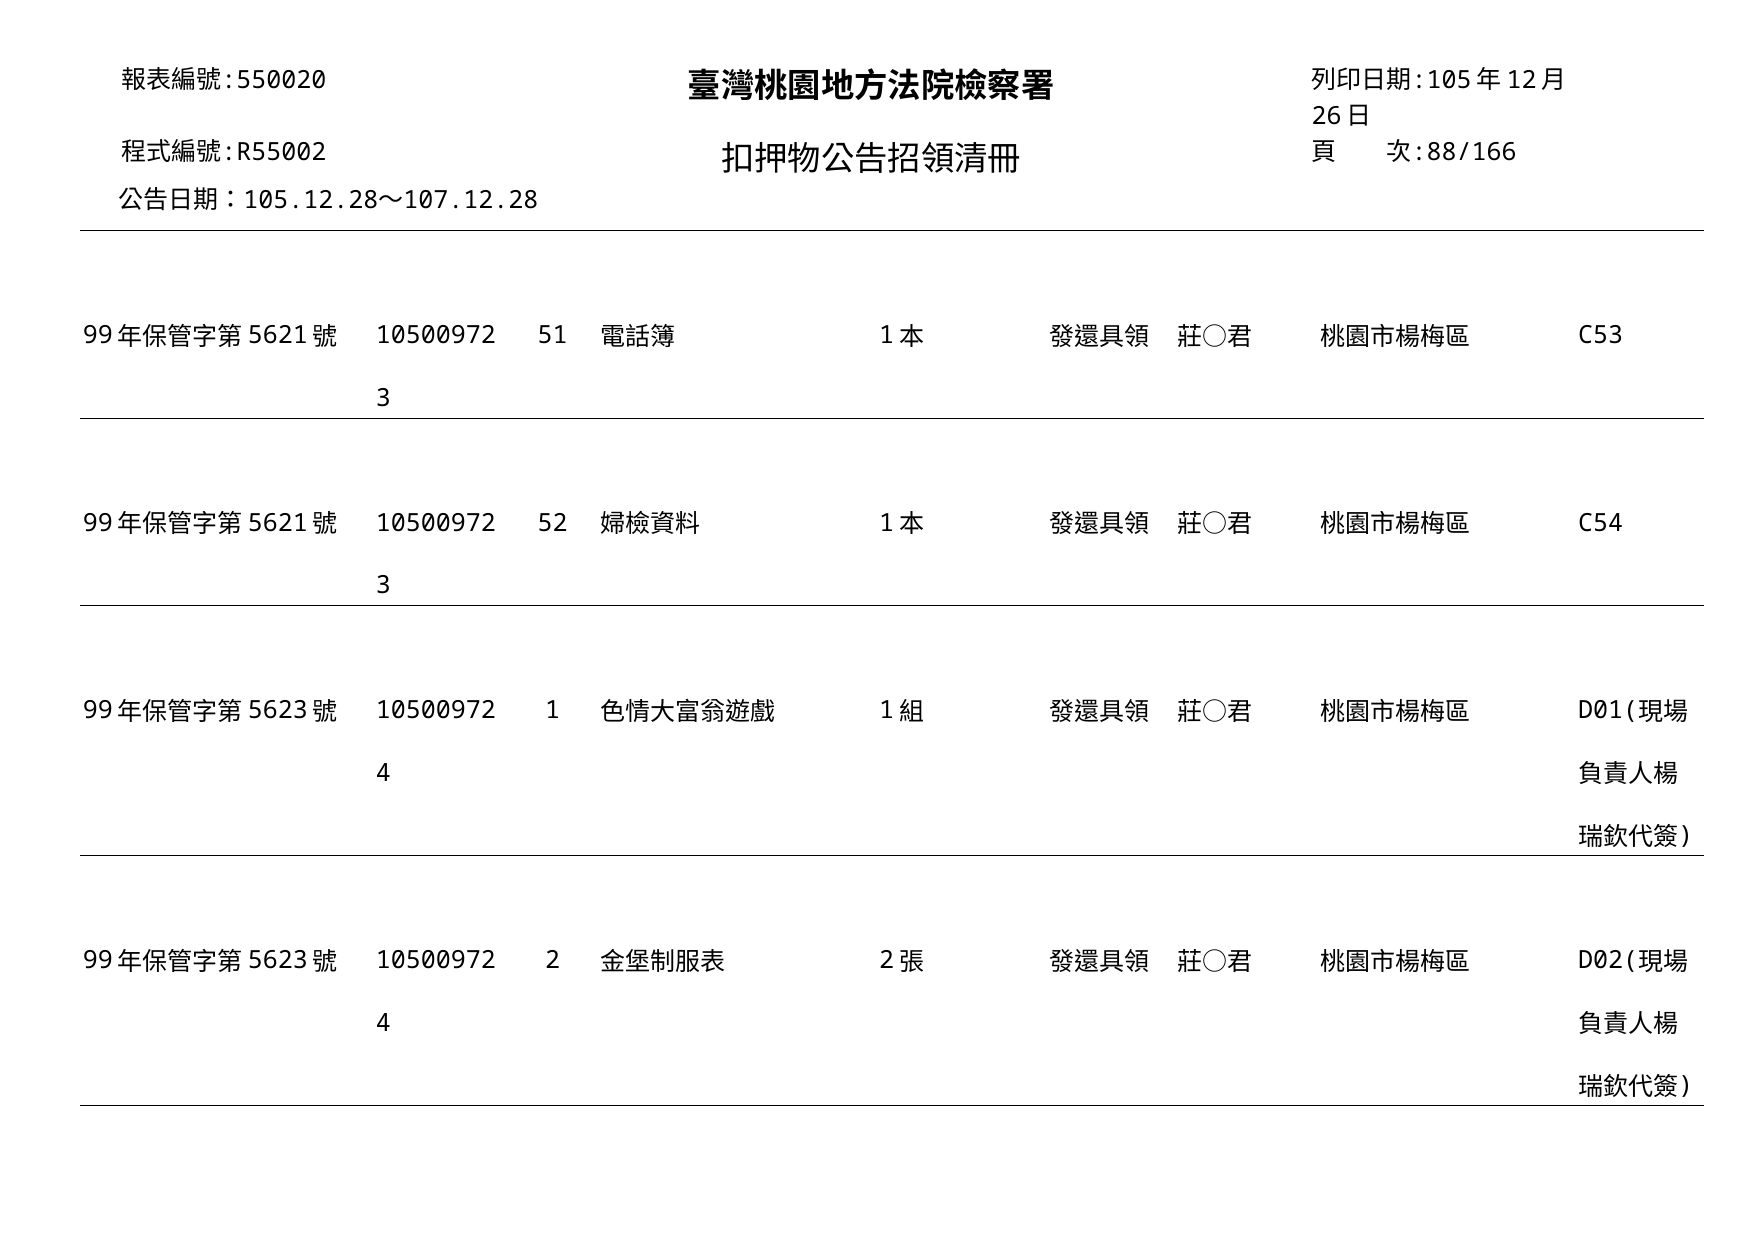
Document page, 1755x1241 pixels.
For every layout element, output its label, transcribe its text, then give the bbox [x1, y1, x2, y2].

table_cell C53 [1575, 231, 1704, 417]
table_cell [927, 419, 1046, 605]
table_cell 1本 [808, 419, 927, 605]
table_cell D02(現場負責人楊瑞欽代簽) [1575, 856, 1704, 1105]
table_cell 莊○君 [1175, 419, 1317, 605]
table_cell 發還具領 [1046, 856, 1175, 1105]
table_cell 莊○君 [1175, 231, 1317, 417]
table_cell 金堡制服表 [597, 856, 807, 1105]
table_cell 發還具領 [1046, 231, 1175, 417]
table_cell 2 [507, 856, 597, 1105]
table_cell [927, 606, 1046, 855]
table_cell 99年保管字第5621號 [80, 419, 373, 605]
table_cell 1組 [808, 606, 927, 855]
table_cell 桃園市楊梅區 [1317, 231, 1575, 417]
table_cell C54 [1575, 419, 1704, 605]
table_cell 105009723 [373, 419, 507, 605]
table_cell 99年保管字第5621號 [80, 231, 373, 417]
table_cell D01(現場負責人楊瑞欽代簽) [1575, 606, 1704, 855]
table_cell 桃園市楊梅區 [1317, 856, 1575, 1105]
table_cell 發還具領 [1046, 606, 1175, 855]
table_cell 1 [507, 606, 597, 855]
table_cell 99年保管字第5623號 [80, 606, 373, 855]
table_cell 婦檢資料 [597, 419, 807, 605]
table_cell 105009723 [373, 231, 507, 417]
table_cell [927, 231, 1046, 417]
table_cell 51 [507, 231, 597, 417]
table_cell 2張 [808, 856, 927, 1105]
table_cell 1本 [808, 231, 927, 417]
table_cell 105009724 [373, 606, 507, 855]
table_cell 電話簿 [597, 231, 807, 417]
table_cell 桃園市楊梅區 [1317, 419, 1575, 605]
table_cell 莊○君 [1175, 606, 1317, 855]
table_cell 99年保管字第5623號 [80, 856, 373, 1105]
table_cell 色情大富翁遊戲 [597, 606, 807, 855]
table_cell 105009724 [373, 856, 507, 1105]
table_cell 桃園市楊梅區 [1317, 606, 1575, 855]
table_cell [927, 856, 1046, 1105]
table_cell 發還具領 [1046, 419, 1175, 605]
table_cell 莊○君 [1175, 856, 1317, 1105]
table_cell 52 [507, 419, 597, 605]
